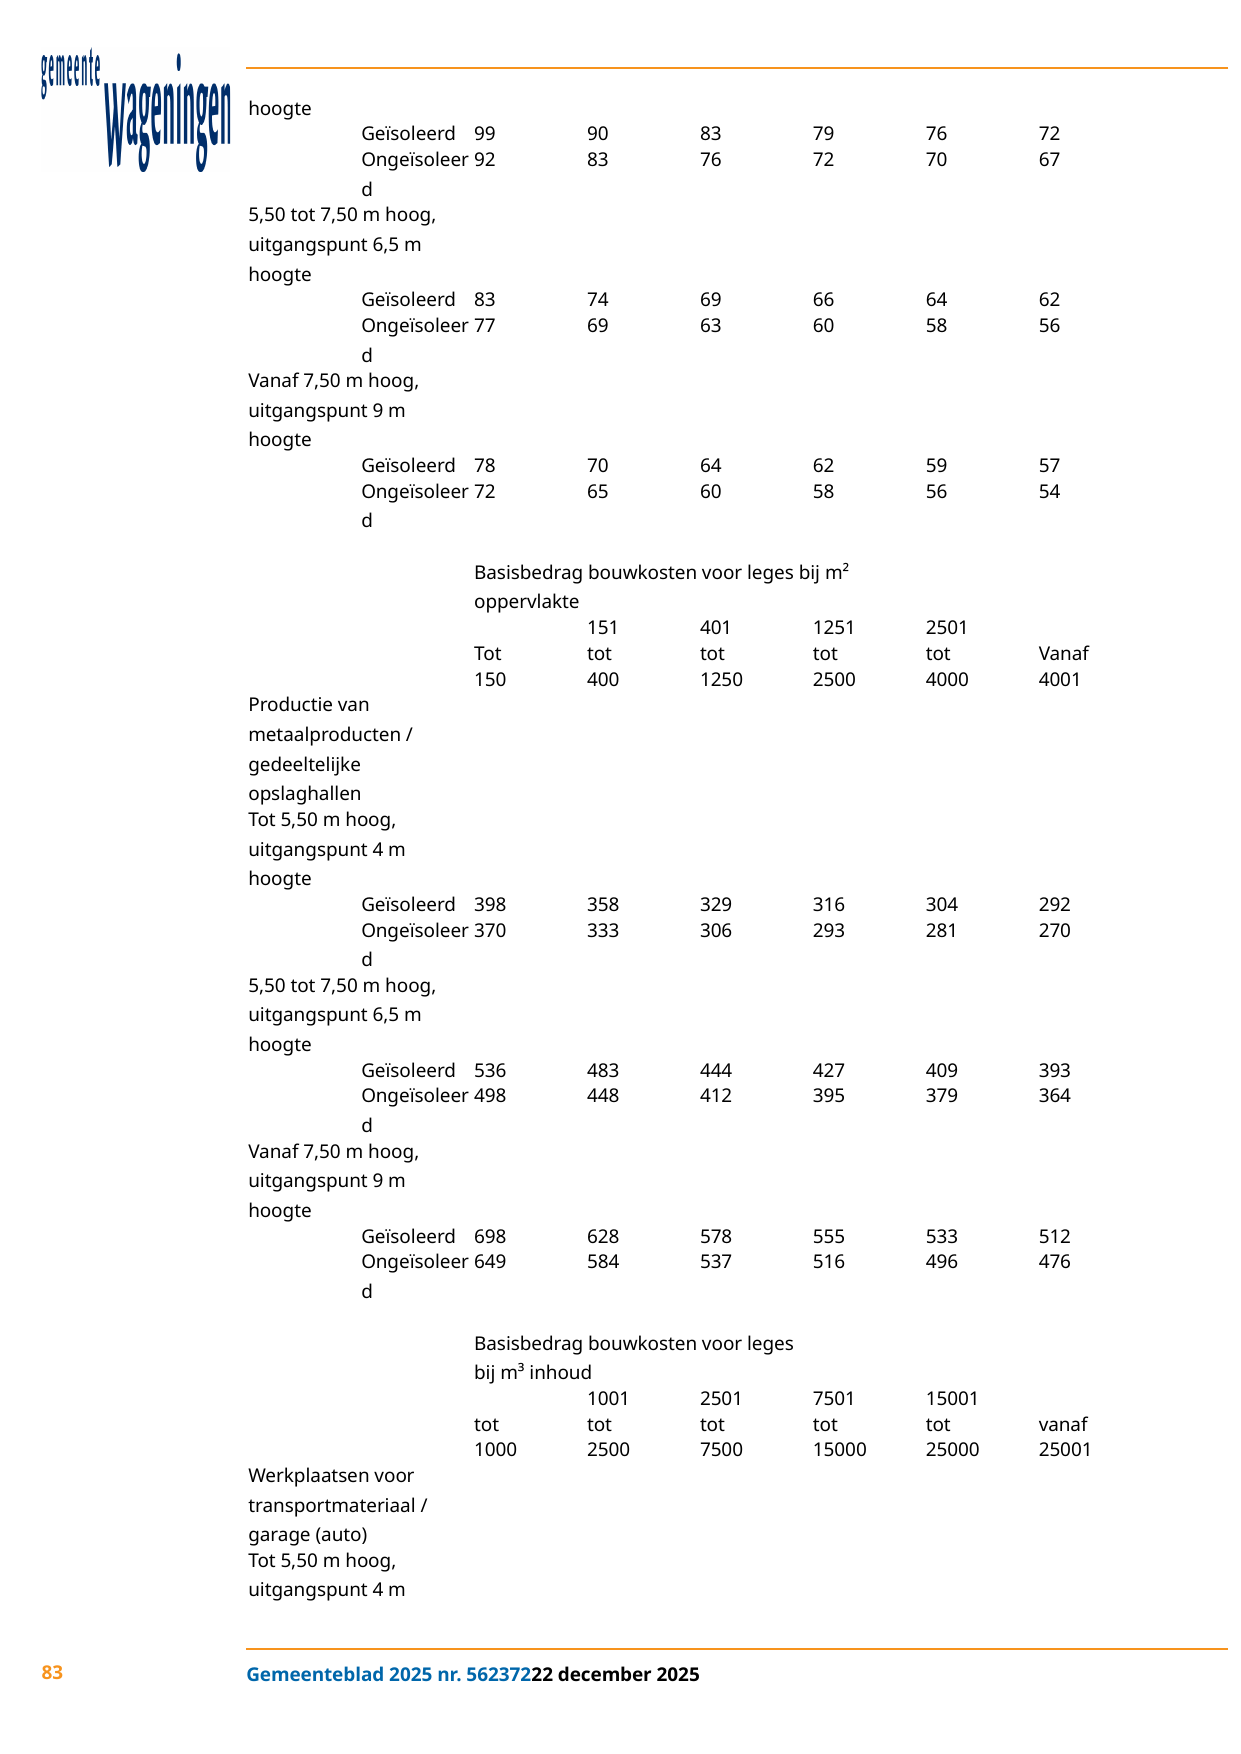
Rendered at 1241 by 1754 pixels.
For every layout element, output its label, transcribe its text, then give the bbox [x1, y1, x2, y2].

table_cell tot [587, 640, 700, 666]
table_cell [248, 1057, 361, 1083]
table_cell [474, 1462, 587, 1547]
table_cell [248, 1385, 361, 1411]
table_cell 72 [813, 146, 926, 202]
table_cell 393 [1039, 1057, 1152, 1083]
table_cell 649 [474, 1249, 587, 1304]
table_cell 1000 [474, 1436, 587, 1462]
table_cell Werkplaatsen voor transportmateriaal / garage (auto) [248, 1462, 474, 1547]
table_cell 498 [474, 1083, 587, 1138]
table_cell Geïsoleerd [361, 286, 474, 312]
table_cell 56 [926, 478, 1038, 533]
table_cell [474, 1547, 587, 1602]
table_cell [587, 806, 700, 891]
table_cell [248, 121, 361, 146]
table_cell [587, 1547, 700, 1602]
table_cell Basisbedrag bouwkosten voor leges bij m² oppervlakte [474, 559, 926, 614]
table_cell [700, 534, 813, 559]
table_cell [926, 972, 1038, 1057]
table_cell 83 [587, 146, 700, 202]
table_cell Ongeïsoleerd [361, 1083, 474, 1138]
table_cell 412 [700, 1083, 813, 1138]
table_cell 7501 [813, 1385, 926, 1411]
table_cell [813, 202, 926, 286]
table_cell [361, 615, 474, 640]
table_cell 698 [474, 1223, 587, 1249]
table_cell [926, 1304, 1038, 1330]
table_cell Ongeïsoleerd [361, 917, 474, 972]
table_cell 537 [700, 1249, 813, 1304]
table_cell Ongeïsoleerd [361, 478, 474, 533]
table_cell [361, 1330, 474, 1385]
table_cell 56 [1039, 312, 1152, 367]
table_cell [926, 95, 1038, 121]
table_cell 66 [813, 286, 926, 312]
table_cell 358 [587, 891, 700, 917]
table_cell Vanaf [1039, 640, 1152, 666]
table_cell [700, 202, 813, 286]
table_cell [700, 972, 813, 1057]
table_cell Tot 5,50 m hoog, uitgangspunt 4 m [248, 1547, 474, 1602]
table_cell 25000 [926, 1436, 1038, 1462]
table_cell [361, 1411, 474, 1436]
table_cell 400 [587, 666, 700, 692]
table_cell [474, 1385, 587, 1411]
table_cell [474, 692, 587, 806]
table_cell 72 [474, 478, 587, 533]
table_cell 151 [587, 615, 700, 640]
table_cell [474, 615, 587, 640]
table_cell 536 [474, 1057, 587, 1083]
table_cell [474, 95, 587, 121]
table_cell Vanaf 7,50 m hoog, uitgangspunt 9 m hoogte [248, 368, 474, 452]
table_cell [587, 1138, 700, 1223]
table_cell 83 [700, 121, 813, 146]
table_cell Geïsoleerd [361, 1057, 474, 1083]
table_cell [1039, 368, 1152, 452]
table_cell [248, 534, 361, 559]
table_cell [248, 1223, 361, 1249]
table_cell 60 [700, 478, 813, 533]
table_cell [813, 972, 926, 1057]
table_cell [1039, 1330, 1152, 1385]
table_cell [1039, 95, 1152, 121]
table_cell [1039, 1462, 1152, 1547]
table_cell 584 [587, 1249, 700, 1304]
table_cell tot [474, 1411, 587, 1436]
table_cell 62 [1039, 286, 1152, 312]
table_cell tot [700, 1411, 813, 1436]
table_cell 64 [926, 286, 1038, 312]
table_cell [926, 1462, 1038, 1547]
table_cell [248, 1330, 361, 1385]
table_cell 90 [587, 121, 700, 146]
table_cell [1039, 1304, 1152, 1330]
table_cell [813, 534, 926, 559]
table_cell [361, 1304, 474, 1330]
table_cell Geïsoleerd [361, 121, 474, 146]
table_cell [1039, 1138, 1152, 1223]
table_cell 427 [813, 1057, 926, 1083]
table_cell 76 [926, 121, 1038, 146]
table_cell 72 [1039, 121, 1152, 146]
table_cell 533 [926, 1223, 1038, 1249]
table_cell 92 [474, 146, 587, 202]
table_cell [361, 640, 474, 666]
table_cell Geïsoleerd [361, 1223, 474, 1249]
table_cell 379 [926, 1083, 1038, 1138]
table_cell tot [926, 640, 1038, 666]
table_cell 370 [474, 917, 587, 972]
table_cell [700, 1138, 813, 1223]
table_cell 54 [1039, 478, 1152, 533]
table_cell [474, 972, 587, 1057]
table_cell 64 [700, 453, 813, 478]
table_cell [248, 1411, 361, 1436]
table_cell [926, 202, 1038, 286]
table_cell Ongeïsoleerd [361, 312, 474, 367]
table_cell [587, 1304, 700, 1330]
table_cell [474, 1304, 587, 1330]
table_cell [474, 534, 587, 559]
table_cell [700, 692, 813, 806]
table_cell vanaf [1039, 1411, 1152, 1436]
table_cell [1039, 806, 1152, 891]
table_cell 512 [1039, 1223, 1152, 1249]
table_cell 150 [474, 666, 587, 692]
table_cell Ongeïsoleerd [361, 146, 474, 202]
table_cell [1039, 559, 1152, 614]
table_cell 398 [474, 891, 587, 917]
table_cell 4001 [1039, 666, 1152, 692]
table_cell 83 [474, 286, 587, 312]
table_cell 293 [813, 917, 926, 972]
table_cell [474, 368, 587, 452]
table_cell Geïsoleerd [361, 453, 474, 478]
table_cell 555 [813, 1223, 926, 1249]
table_cell 5,50 tot 7,50 m hoog, uitgangspunt 6,5 m hoogte [248, 202, 474, 286]
table_cell 2501 [700, 1385, 813, 1411]
table_cell [813, 1462, 926, 1547]
table_cell [926, 806, 1038, 891]
table_cell [361, 1385, 474, 1411]
table_cell 58 [813, 478, 926, 533]
table_cell Productie van metaalproducten / gedeeltelijke opslaghallen [248, 692, 474, 806]
table_cell 306 [700, 917, 813, 972]
table_cell [248, 615, 361, 640]
table_cell [587, 202, 700, 286]
table_cell 628 [587, 1223, 700, 1249]
table_cell tot [587, 1411, 700, 1436]
table_cell [248, 666, 361, 692]
table_cell 395 [813, 1083, 926, 1138]
table_cell [361, 1436, 474, 1462]
table_cell [1039, 615, 1152, 640]
table_cell [248, 1436, 361, 1462]
table_cell Vanaf 7,50 m hoog, uitgangspunt 9 m hoogte [248, 1138, 474, 1223]
table_cell 99 [474, 121, 587, 146]
table_cell [1039, 1547, 1152, 1602]
table_cell [813, 1138, 926, 1223]
table_cell 409 [926, 1057, 1038, 1083]
table_cell 63 [700, 312, 813, 367]
table_cell [474, 202, 587, 286]
table_cell 281 [926, 917, 1038, 972]
table_cell [248, 559, 361, 614]
table_cell [587, 368, 700, 452]
table_cell Tot 5,50 m hoog, uitgangspunt 4 m hoogte [248, 806, 474, 891]
table_cell tot [813, 1411, 926, 1436]
table_cell [813, 692, 926, 806]
table_cell 7500 [700, 1436, 813, 1462]
table_cell [587, 534, 700, 559]
table_cell 304 [926, 891, 1038, 917]
table_cell [248, 478, 361, 533]
table_cell [700, 95, 813, 121]
table_cell [248, 640, 361, 666]
table_cell 329 [700, 891, 813, 917]
table_cell [926, 368, 1038, 452]
table_cell [1039, 202, 1152, 286]
table_cell 57 [1039, 453, 1152, 478]
table_cell [474, 806, 587, 891]
table_cell 2500 [813, 666, 926, 692]
picture [41, 47, 231, 172]
table_cell 448 [587, 1083, 700, 1138]
table_cell [248, 891, 361, 917]
table_cell [1039, 972, 1152, 1057]
table_cell 70 [587, 453, 700, 478]
table_cell 25001 [1039, 1436, 1152, 1462]
table_cell Tot [474, 640, 587, 666]
table_cell [926, 1547, 1038, 1602]
table_cell 78 [474, 453, 587, 478]
table_cell [700, 1304, 813, 1330]
table_cell [813, 1304, 926, 1330]
table_cell [248, 286, 361, 312]
table_cell [700, 806, 813, 891]
table_cell [926, 692, 1038, 806]
table_cell [813, 1547, 926, 1602]
table_cell 516 [813, 1249, 926, 1304]
table_cell [587, 692, 700, 806]
table_cell [700, 368, 813, 452]
table_cell 476 [1039, 1249, 1152, 1304]
table_cell 59 [926, 453, 1038, 478]
table_cell [248, 312, 361, 367]
table_cell 58 [926, 312, 1038, 367]
table_cell tot [926, 1411, 1038, 1436]
table_cell [926, 1138, 1038, 1223]
table_cell [813, 95, 926, 121]
table_cell [1039, 534, 1152, 559]
table_cell tot [700, 640, 813, 666]
table_cell hoogte [248, 95, 474, 121]
table_cell 364 [1039, 1083, 1152, 1138]
table_cell [813, 1330, 926, 1385]
table_cell 1001 [587, 1385, 700, 1411]
table_cell [587, 972, 700, 1057]
table_cell 292 [1039, 891, 1152, 917]
table_cell [361, 559, 474, 614]
table_cell 69 [700, 286, 813, 312]
table_cell [248, 146, 361, 202]
table_cell 62 [813, 453, 926, 478]
table_cell 79 [813, 121, 926, 146]
table_cell [926, 534, 1038, 559]
table_cell [587, 95, 700, 121]
table_cell 77 [474, 312, 587, 367]
table_cell 1251 [813, 615, 926, 640]
table_cell Basisbedrag bouwkosten voor leges bij m³ inhoud [474, 1330, 813, 1385]
table_cell [1039, 692, 1152, 806]
table_cell [700, 1462, 813, 1547]
table_cell 316 [813, 891, 926, 917]
table_cell 4000 [926, 666, 1038, 692]
table_cell 5,50 tot 7,50 m hoog, uitgangspunt 6,5 m hoogte [248, 972, 474, 1057]
table_cell [248, 917, 361, 972]
table_cell 401 [700, 615, 813, 640]
table_cell [248, 1304, 361, 1330]
table_cell 1250 [700, 666, 813, 692]
table_cell [248, 1249, 361, 1304]
table_cell [926, 1330, 1038, 1385]
table_cell [1039, 1385, 1152, 1411]
table_cell [248, 1083, 361, 1138]
table_cell [474, 1138, 587, 1223]
table_cell 483 [587, 1057, 700, 1083]
table_cell 69 [587, 312, 700, 367]
table_cell 2500 [587, 1436, 700, 1462]
table_cell 2501 [926, 615, 1038, 640]
table_cell [700, 1547, 813, 1602]
table_cell [926, 559, 1038, 614]
table_cell [248, 453, 361, 478]
table_cell 333 [587, 917, 700, 972]
table_cell [361, 666, 474, 692]
table_cell 65 [587, 478, 700, 533]
table_cell 76 [700, 146, 813, 202]
table_cell 60 [813, 312, 926, 367]
table_cell 578 [700, 1223, 813, 1249]
table_cell [361, 534, 474, 559]
table_cell 70 [926, 146, 1038, 202]
table_cell [813, 806, 926, 891]
table_cell 74 [587, 286, 700, 312]
table_cell 444 [700, 1057, 813, 1083]
table_cell 496 [926, 1249, 1038, 1304]
table_cell [813, 368, 926, 452]
table_cell tot [813, 640, 926, 666]
table_cell 15000 [813, 1436, 926, 1462]
table_cell 15001 [926, 1385, 1038, 1411]
table_cell 67 [1039, 146, 1152, 202]
table_cell Ongeïsoleerd [361, 1249, 474, 1304]
table_cell Geïsoleerd [361, 891, 474, 917]
table_cell [587, 1462, 700, 1547]
table_cell 270 [1039, 917, 1152, 972]
